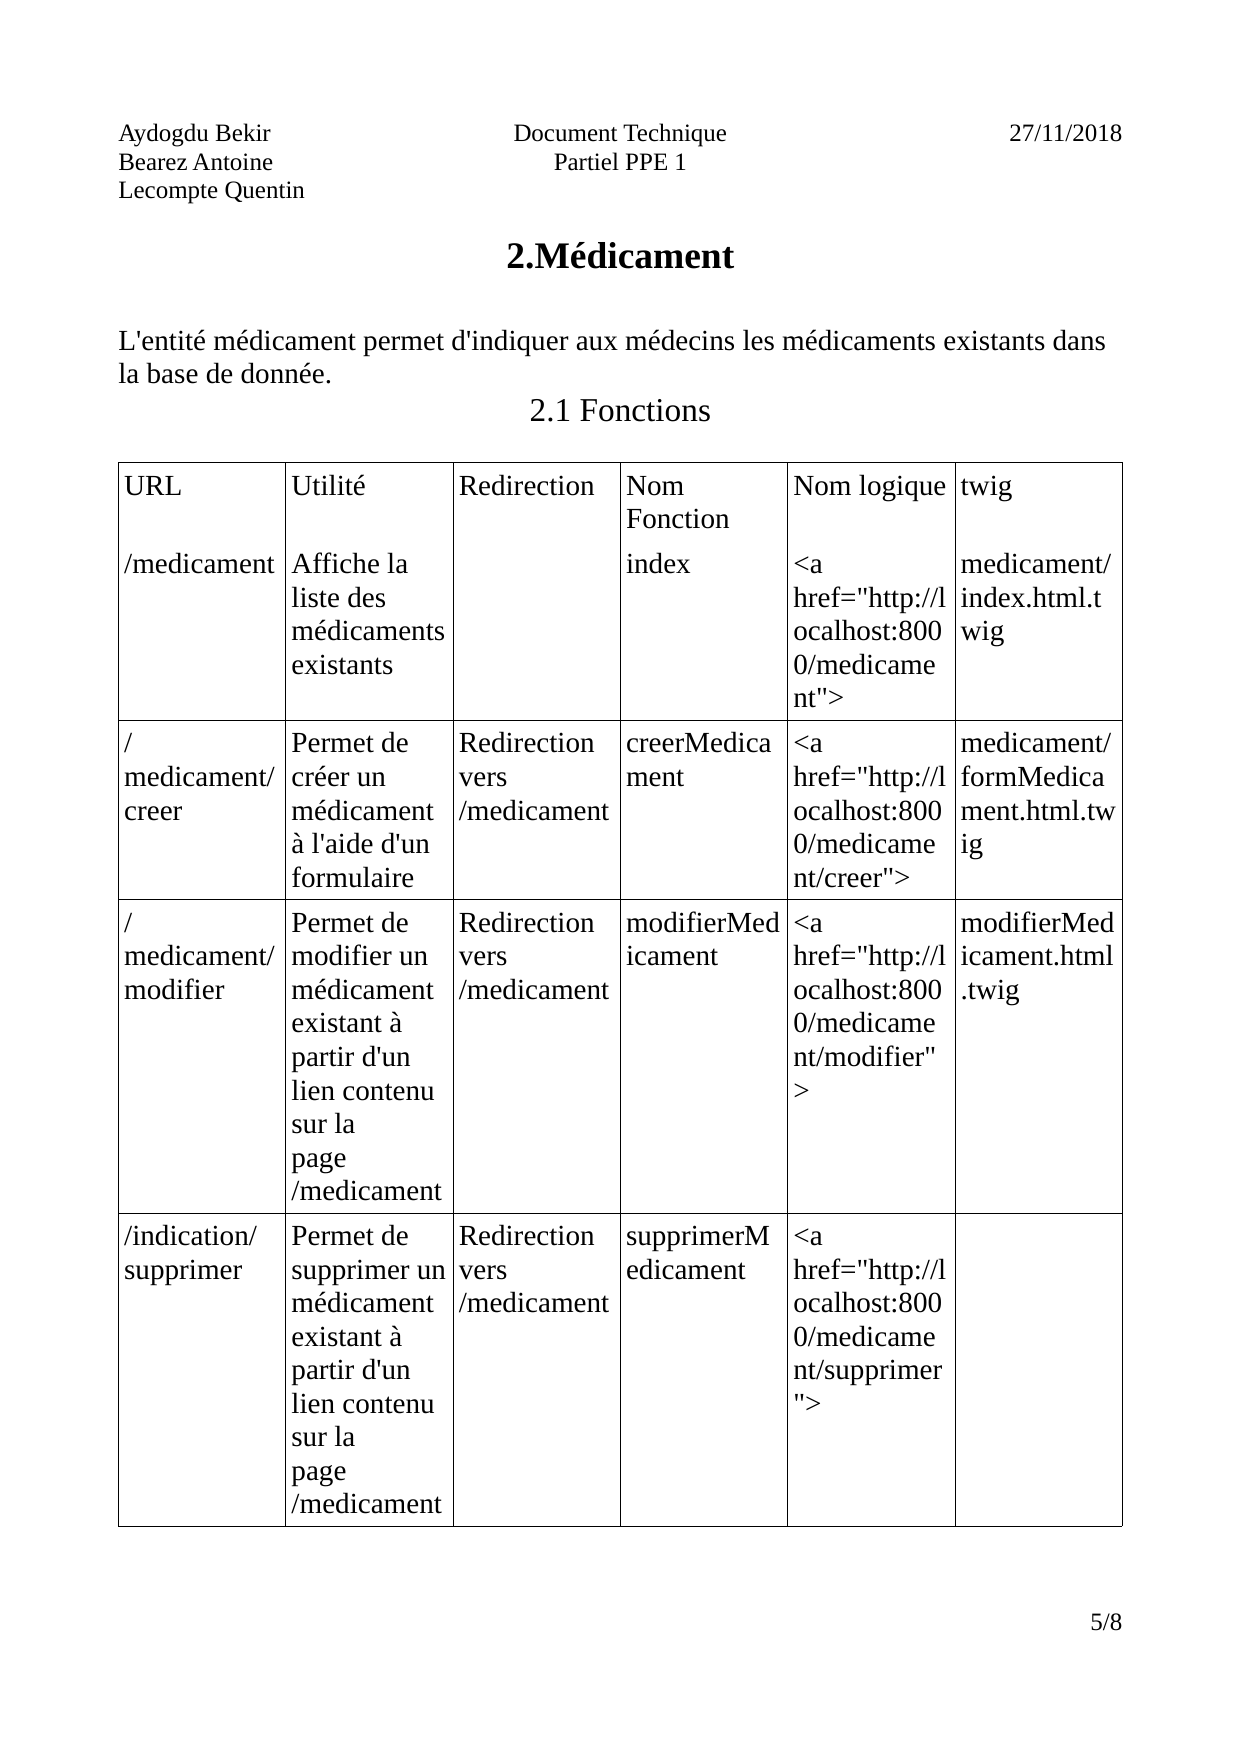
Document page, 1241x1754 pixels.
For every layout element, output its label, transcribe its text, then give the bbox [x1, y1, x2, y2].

table_cell creerMedicament [621, 721, 787, 899]
table_cell Permet de créer un médicament à l'aide d'un formulaire [286, 721, 453, 899]
text 2.Médicament [118, 234, 1122, 277]
table_cell Redirection vers /medicament [454, 721, 620, 899]
table_cell Permet de supprimer un médicament existant à partir d'un lien contenu sur la page /medicament [286, 1214, 453, 1526]
table_header Redirection [454, 463, 620, 541]
table_cell modifierMedicament [621, 900, 787, 1212]
table_cell medicament/formMedicament.html.twig [956, 721, 1122, 899]
table_cell [454, 541, 620, 720]
text 2.1 Fonctions [118, 390, 1122, 428]
table_cell /medicament/creer [119, 721, 285, 899]
table_cell Redirection vers /medicament [454, 900, 620, 1212]
table_header Utilité [286, 463, 453, 541]
table_cell <a href="http://localhost:8000/medicament/creer"> [788, 721, 955, 899]
table_cell [956, 1214, 1122, 1526]
table_cell /medicament [119, 541, 285, 720]
table_cell <a href="http://localhost:8000/medicament"> [788, 541, 955, 720]
table_cell Permet de modifier un médicament existant à partir d'un lien contenu sur la page /medicament [286, 900, 453, 1212]
table_cell Affiche la liste des médicaments existants [286, 541, 453, 720]
text L'entité médicament permet d'indiquer aux médecins les médicaments existants dans la base de donnée. [118, 323, 1122, 390]
table_cell index [621, 541, 787, 720]
table_cell Redirection vers /medicament [454, 1214, 620, 1526]
table_cell <a href="http://localhost:8000/medicament/modifier"> [788, 900, 955, 1212]
table_header Nom Fonction [621, 463, 787, 541]
table_cell supprimerMedicament [621, 1214, 787, 1526]
table_cell /indication/supprimer [119, 1214, 285, 1526]
table_header twig [956, 463, 1122, 541]
table_cell /medicament/modifier [119, 900, 285, 1212]
table_header URL [119, 463, 285, 541]
table_cell <a href="http://localhost:8000/medicament/supprimer"> [788, 1214, 955, 1526]
table_cell medicament/index.html.twig [956, 541, 1122, 720]
table_header Nom logique [788, 463, 955, 541]
table_cell modifierMedicament.html.twig [956, 900, 1122, 1212]
